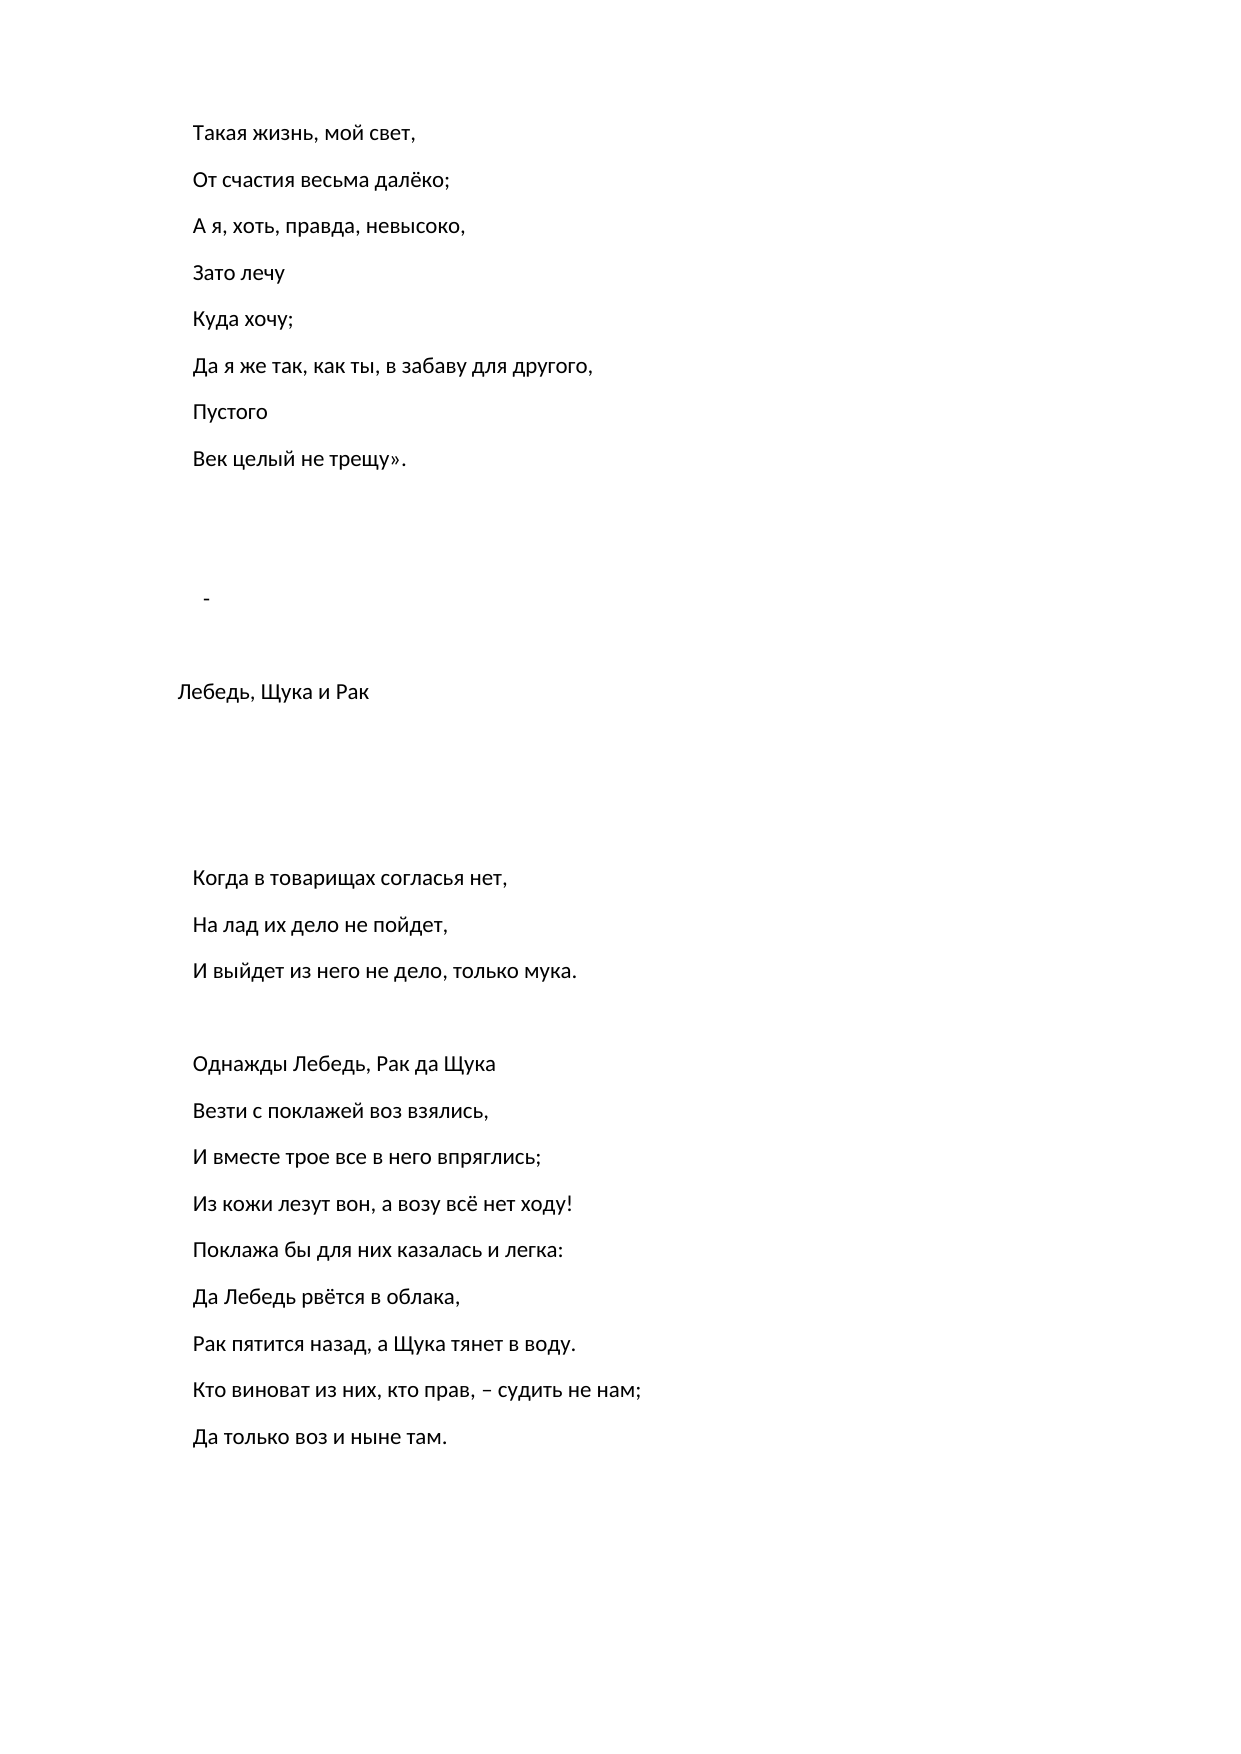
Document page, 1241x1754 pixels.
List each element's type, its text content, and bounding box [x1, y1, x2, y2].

text Из кожи лезут вон, а возу всё нет ходу! [177, 1189, 1152, 1217]
text На лад их дело не пойдет, [177, 910, 1152, 938]
text От счастия весьма далёко; [177, 165, 1152, 193]
text Да Лебедь рвётся в облака, [177, 1282, 1152, 1310]
text Поклажа бы для них казалась и легка: [177, 1236, 1152, 1264]
text И выйдет из него не дело, только мука. [177, 956, 1152, 984]
text И вместе трое все в него впряглись; [177, 1142, 1152, 1171]
text Куда хочу; [177, 304, 1152, 332]
text - [177, 584, 1152, 612]
text Рак пятится назад, а Щука тянет в воду. [177, 1329, 1152, 1357]
text Однажды Лебедь, Рак да Щука [177, 1049, 1152, 1077]
text Век целый не трещу». [177, 444, 1152, 472]
text Да я же так, как ты, в забаву для другого, [177, 351, 1152, 379]
text Пустого [177, 397, 1152, 426]
text Да только воз и ныне там. [177, 1422, 1152, 1450]
text Когда в товарищах согласья нет, [177, 863, 1152, 891]
text Кто виноват из них, кто прав, – судить не нам; [177, 1375, 1152, 1403]
text Лебедь, Щука и Рак [177, 677, 1152, 705]
text Везти с поклажей воз взялись, [177, 1096, 1152, 1124]
text Зато лечу [177, 258, 1152, 286]
text Такая жизнь, мой свет, [177, 118, 1152, 146]
text А я, хоть, правда, невысоко, [177, 211, 1152, 239]
